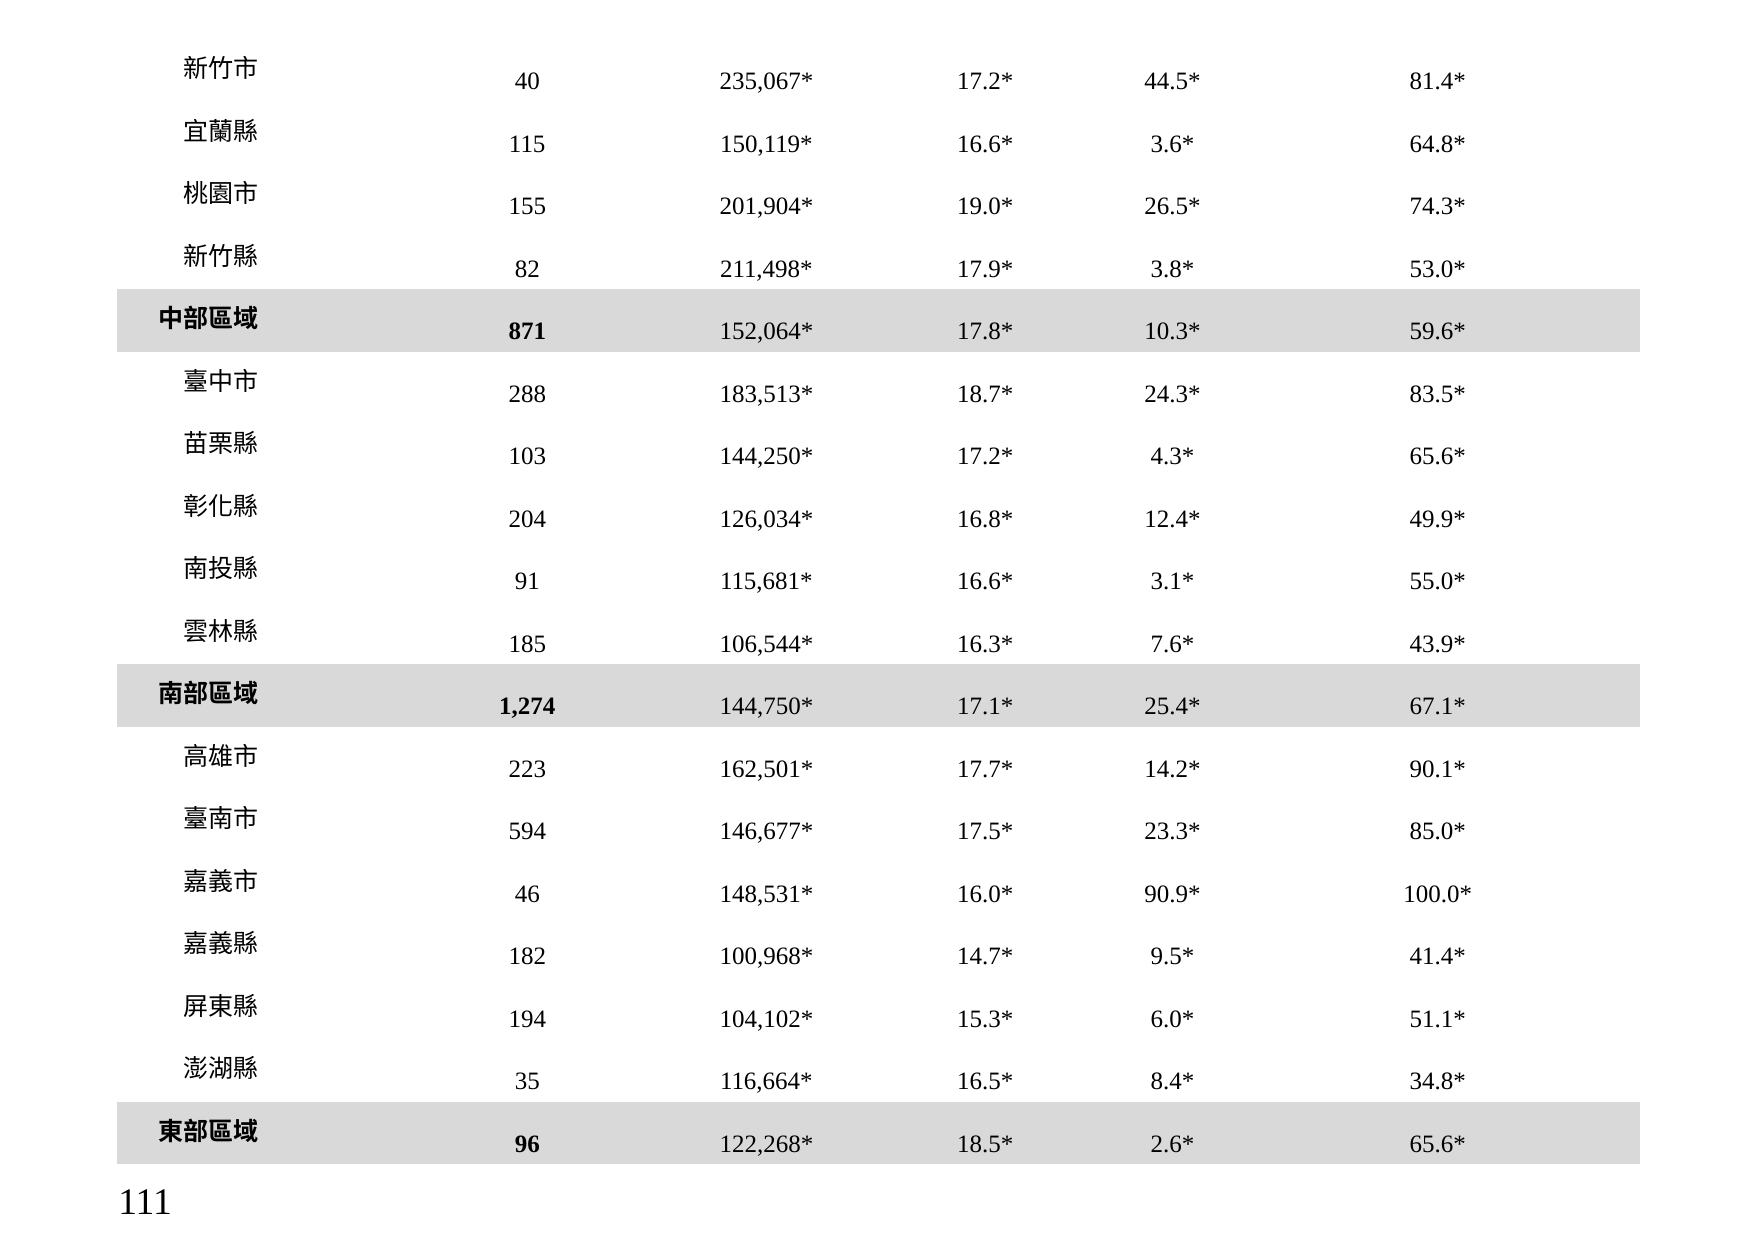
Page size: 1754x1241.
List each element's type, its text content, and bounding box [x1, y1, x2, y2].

table_cell 17.2* [865, 414, 1094, 477]
table_cell 106,544* [637, 602, 865, 664]
table_cell 東部區域 [117, 1102, 400, 1164]
table_cell 871 [400, 289, 637, 352]
table_cell 澎湖縣 [117, 1039, 400, 1102]
table_cell 12.4* [1094, 477, 1360, 539]
table_cell 81.4* [1360, 39, 1640, 102]
table_cell 南投縣 [117, 539, 400, 602]
table_cell 4.3* [1094, 414, 1360, 477]
table_cell 3.8* [1094, 227, 1360, 289]
table_cell 201,904* [637, 164, 865, 227]
table_cell 臺南市 [117, 789, 400, 852]
table_cell 55.0* [1360, 539, 1640, 602]
table_cell 1,274 [400, 664, 637, 727]
table_cell 204 [400, 477, 637, 539]
table_cell 100.0* [1360, 852, 1640, 914]
table_cell 91 [400, 539, 637, 602]
table_cell 115,681* [637, 539, 865, 602]
table_cell 17.9* [865, 227, 1094, 289]
table_cell 90.1* [1360, 727, 1640, 789]
table_cell 南部區域 [117, 664, 400, 727]
table_cell 臺中市 [117, 352, 400, 414]
table_cell 宜蘭縣 [117, 102, 400, 164]
table_cell 高雄市 [117, 727, 400, 789]
table_cell 100,968* [637, 914, 865, 977]
table_cell 51.1* [1360, 977, 1640, 1039]
table_cell 185 [400, 602, 637, 664]
table_cell 155 [400, 164, 637, 227]
table_cell 211,498* [637, 227, 865, 289]
table_cell 115 [400, 102, 637, 164]
table_cell 183,513* [637, 352, 865, 414]
table_cell 122,268* [637, 1102, 865, 1164]
table_cell 148,531* [637, 852, 865, 914]
table_cell 新竹縣 [117, 227, 400, 289]
table_cell 16.6* [865, 539, 1094, 602]
table_cell 288 [400, 352, 637, 414]
table_cell 65.6* [1360, 1102, 1640, 1164]
table_cell 41.4* [1360, 914, 1640, 977]
table_cell 17.5* [865, 789, 1094, 852]
table_cell 235,067* [637, 39, 865, 102]
table_cell 26.5* [1094, 164, 1360, 227]
table_cell 40 [400, 39, 637, 102]
table_cell 594 [400, 789, 637, 852]
table_cell 116,664* [637, 1039, 865, 1102]
table_cell 152,064* [637, 289, 865, 352]
table_cell 59.6* [1360, 289, 1640, 352]
table_cell 2.6* [1094, 1102, 1360, 1164]
table_cell 24.3* [1094, 352, 1360, 414]
table_cell 96 [400, 1102, 637, 1164]
table_cell 16.0* [865, 852, 1094, 914]
table_cell 嘉義縣 [117, 914, 400, 977]
table_cell 苗栗縣 [117, 414, 400, 477]
table_cell 3.6* [1094, 102, 1360, 164]
table_cell 34.8* [1360, 1039, 1640, 1102]
table_cell 144,750* [637, 664, 865, 727]
table_cell 74.3* [1360, 164, 1640, 227]
table_cell 103 [400, 414, 637, 477]
table_cell 194 [400, 977, 637, 1039]
table_cell 67.1* [1360, 664, 1640, 727]
table_cell 223 [400, 727, 637, 789]
table_cell 17.1* [865, 664, 1094, 727]
table_cell 17.7* [865, 727, 1094, 789]
table_cell 65.6* [1360, 414, 1640, 477]
table_cell 桃園市 [117, 164, 400, 227]
table_cell 14.7* [865, 914, 1094, 977]
table_cell 23.3* [1094, 789, 1360, 852]
table_cell 17.8* [865, 289, 1094, 352]
table_cell 16.8* [865, 477, 1094, 539]
table_cell 8.4* [1094, 1039, 1360, 1102]
table_cell 16.5* [865, 1039, 1094, 1102]
table_cell 屏東縣 [117, 977, 400, 1039]
table_cell 中部區域 [117, 289, 400, 352]
table_cell 雲林縣 [117, 602, 400, 664]
table_cell 46 [400, 852, 637, 914]
table_cell 44.5* [1094, 39, 1360, 102]
table_cell 新竹市 [117, 39, 400, 102]
table_cell 83.5* [1360, 352, 1640, 414]
table_cell 144,250* [637, 414, 865, 477]
table_cell 150,119* [637, 102, 865, 164]
table_cell 7.6* [1094, 602, 1360, 664]
table_cell 14.2* [1094, 727, 1360, 789]
table_cell 10.3* [1094, 289, 1360, 352]
table_cell 90.9* [1094, 852, 1360, 914]
table_cell 85.0* [1360, 789, 1640, 852]
table_cell 19.0* [865, 164, 1094, 227]
table_cell 104,102* [637, 977, 865, 1039]
table_cell 49.9* [1360, 477, 1640, 539]
table_cell 146,677* [637, 789, 865, 852]
table_cell 53.0* [1360, 227, 1640, 289]
table_cell 162,501* [637, 727, 865, 789]
table_cell 嘉義市 [117, 852, 400, 914]
table_cell 43.9* [1360, 602, 1640, 664]
table_cell 9.5* [1094, 914, 1360, 977]
table_cell 35 [400, 1039, 637, 1102]
table_cell 6.0* [1094, 977, 1360, 1039]
table_cell 25.4* [1094, 664, 1360, 727]
table_cell 16.3* [865, 602, 1094, 664]
table_cell 82 [400, 227, 637, 289]
table_cell 彰化縣 [117, 477, 400, 539]
table_cell 18.5* [865, 1102, 1094, 1164]
table_cell 64.8* [1360, 102, 1640, 164]
table_cell 182 [400, 914, 637, 977]
table_cell 18.7* [865, 352, 1094, 414]
table_cell 126,034* [637, 477, 865, 539]
table_cell 3.1* [1094, 539, 1360, 602]
table_cell 17.2* [865, 39, 1094, 102]
table_cell 15.3* [865, 977, 1094, 1039]
table_cell 16.6* [865, 102, 1094, 164]
